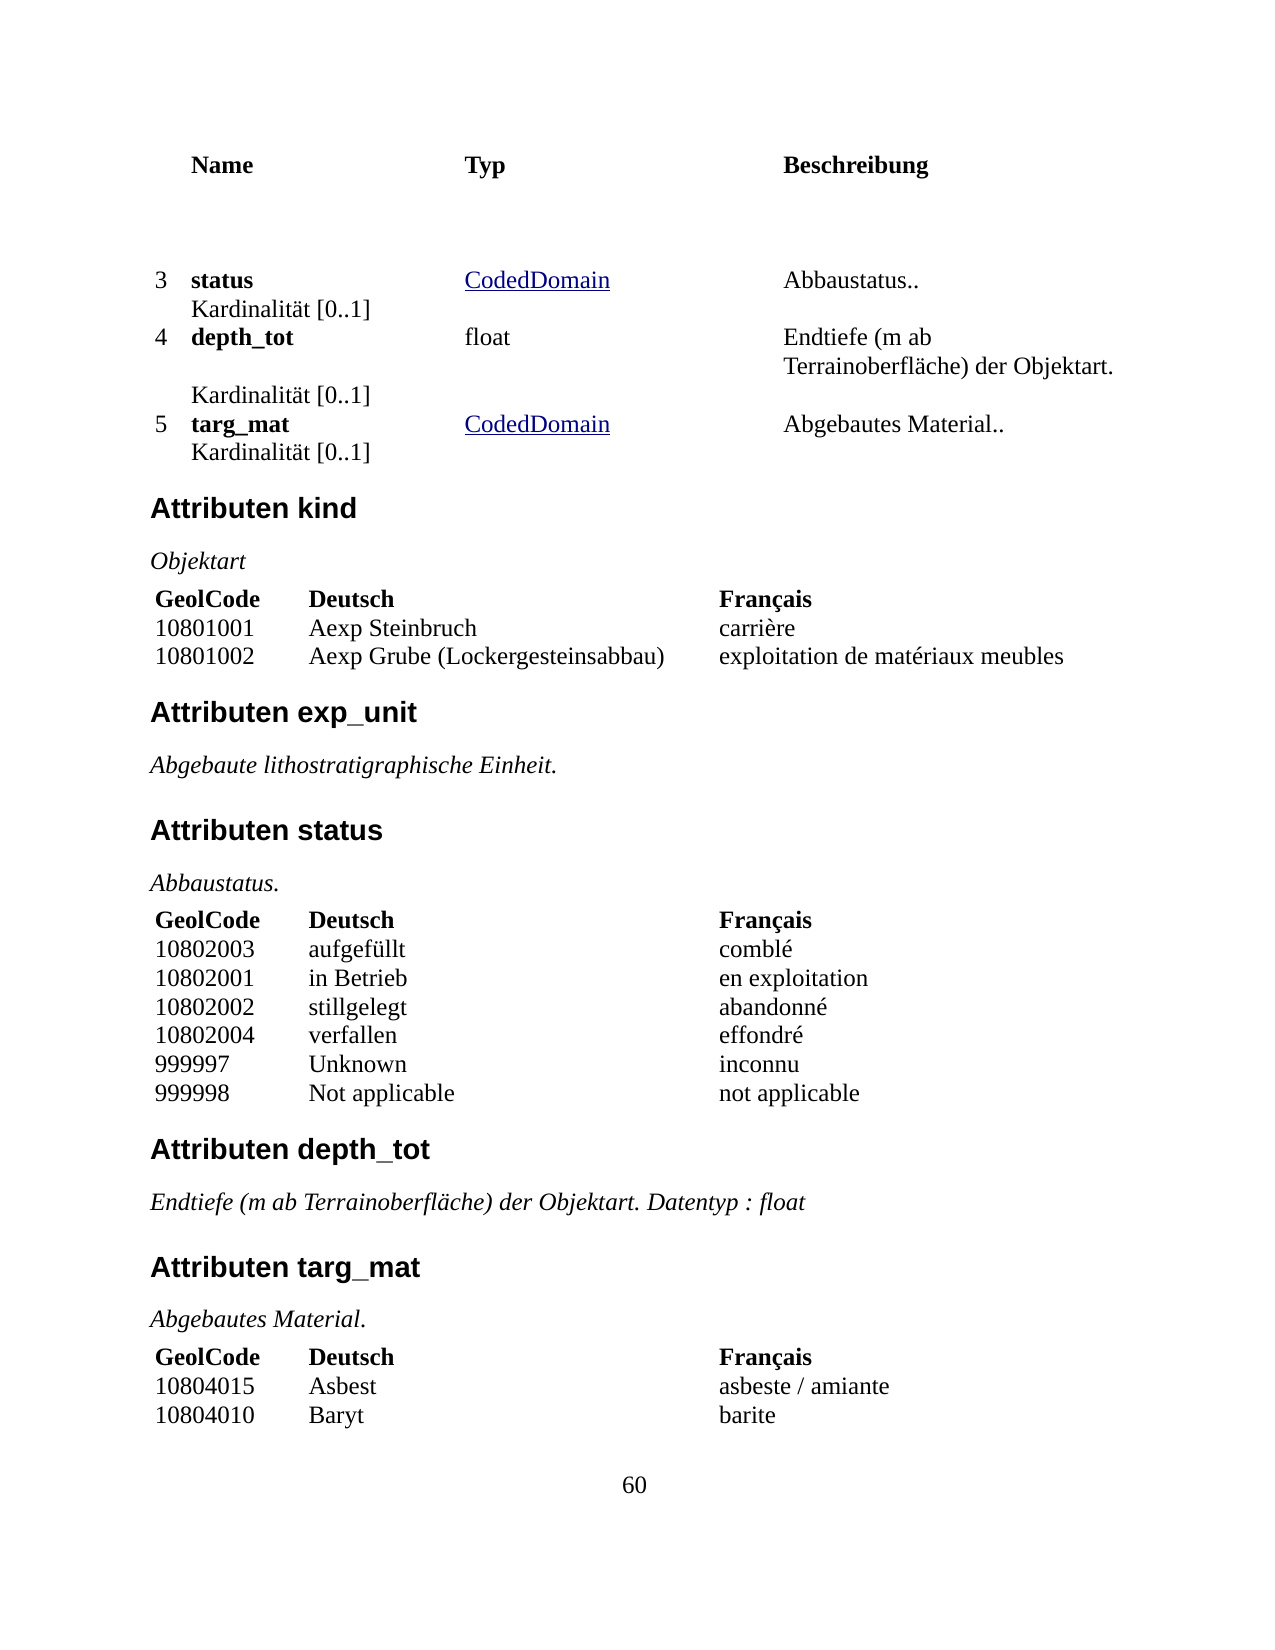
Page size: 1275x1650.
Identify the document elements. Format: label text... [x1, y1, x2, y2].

table_cell 999998 [150, 1078, 304, 1107]
table_cell [150, 294, 186, 322]
table_cell Aexp Steinbruch [304, 613, 714, 641]
table_cell en exploitation [714, 963, 1125, 992]
table_cell 10802004 [150, 1021, 304, 1049]
table_cell Abbaustatus.. [779, 265, 1125, 294]
table_cell 10804015 [150, 1371, 304, 1400]
table_cell Aexp Grube (Lockergesteinsabbau) [304, 641, 714, 670]
table_cell float [460, 323, 779, 380]
table_header GeolCode [150, 1342, 304, 1371]
table_cell comblé [714, 934, 1125, 963]
table_cell in Betrieb [304, 963, 714, 992]
text Abgebautes Material. [150, 1304, 1125, 1333]
table_cell 999997 [150, 1049, 304, 1078]
table_header GeolCode [150, 584, 304, 613]
table_header Français [714, 584, 1125, 613]
table_cell aufgefüllt [304, 934, 714, 963]
table_cell Not applicable [304, 1078, 714, 1107]
table_cell depth_tot [186, 323, 460, 380]
table_cell Unknown [304, 1049, 714, 1078]
table_header Deutsch [304, 906, 714, 934]
table_cell 10802003 [150, 934, 304, 963]
text Abgebaute lithostratigraphische Einheit. [150, 750, 1125, 779]
table_header Deutsch [304, 584, 714, 613]
table_cell [460, 294, 779, 322]
table_cell abandonné [714, 992, 1125, 1021]
table_cell CodedDomain [460, 409, 779, 437]
table_cell [150, 438, 186, 466]
table_cell [460, 438, 779, 466]
table_header Typ [460, 150, 779, 265]
text Abbaustatus. [150, 868, 1125, 897]
table_cell inconnu [714, 1049, 1125, 1078]
table_cell 10801002 [150, 641, 304, 670]
table_cell Kardinalität [0..1] [186, 380, 460, 409]
text Endtiefe (m ab Terrainoberfläche) der Objektart. Datentyp : float [150, 1187, 1125, 1216]
table_header [150, 150, 186, 265]
table_cell verfallen [304, 1021, 714, 1049]
table_cell 10802002 [150, 992, 304, 1021]
table_cell 10804010 [150, 1400, 304, 1428]
table_cell [460, 380, 779, 409]
text Objektart [150, 546, 1125, 575]
table_cell Endtiefe (m ab Terrainoberfläche) der Objektart. [779, 323, 1125, 380]
table_cell 3 [150, 265, 186, 294]
table_header Français [714, 1342, 1125, 1371]
subtitle Attributen depth_tot [150, 1132, 1125, 1165]
table_cell asbeste / amiante [714, 1371, 1125, 1400]
table_cell stillgelegt [304, 992, 714, 1021]
table_header Français [714, 906, 1125, 934]
table_cell [779, 294, 1125, 322]
table_header GeolCode [150, 906, 304, 934]
table_cell [150, 380, 186, 409]
table_cell not applicable [714, 1078, 1125, 1107]
table_cell barite [714, 1400, 1125, 1428]
subtitle Attributen status [150, 813, 1125, 846]
table_cell status [186, 265, 460, 294]
table_cell Kardinalität [0..1] [186, 438, 460, 466]
table_cell 10802001 [150, 963, 304, 992]
table_cell targ_mat [186, 409, 460, 437]
table_cell CodedDomain [460, 265, 779, 294]
table_cell Abgebautes Material.. [779, 409, 1125, 437]
subtitle Attributen targ_mat [150, 1249, 1125, 1283]
table_cell Asbest [304, 1371, 714, 1400]
table_cell [779, 438, 1125, 466]
table_cell 10801001 [150, 613, 304, 641]
table_cell Baryt [304, 1400, 714, 1428]
table_cell 5 [150, 409, 186, 437]
table_cell effondré [714, 1021, 1125, 1049]
subtitle Attributen exp_unit [150, 695, 1125, 729]
table_header Deutsch [304, 1342, 714, 1371]
table_header Beschreibung [779, 150, 1125, 265]
subtitle Attributen kind [150, 491, 1125, 525]
table_cell carrière [714, 613, 1125, 641]
table_cell [779, 380, 1125, 409]
table_cell exploitation de matériaux meubles [714, 641, 1125, 670]
table_header Name [186, 150, 460, 265]
table_cell 4 [150, 323, 186, 380]
table_cell Kardinalität [0..1] [186, 294, 460, 322]
